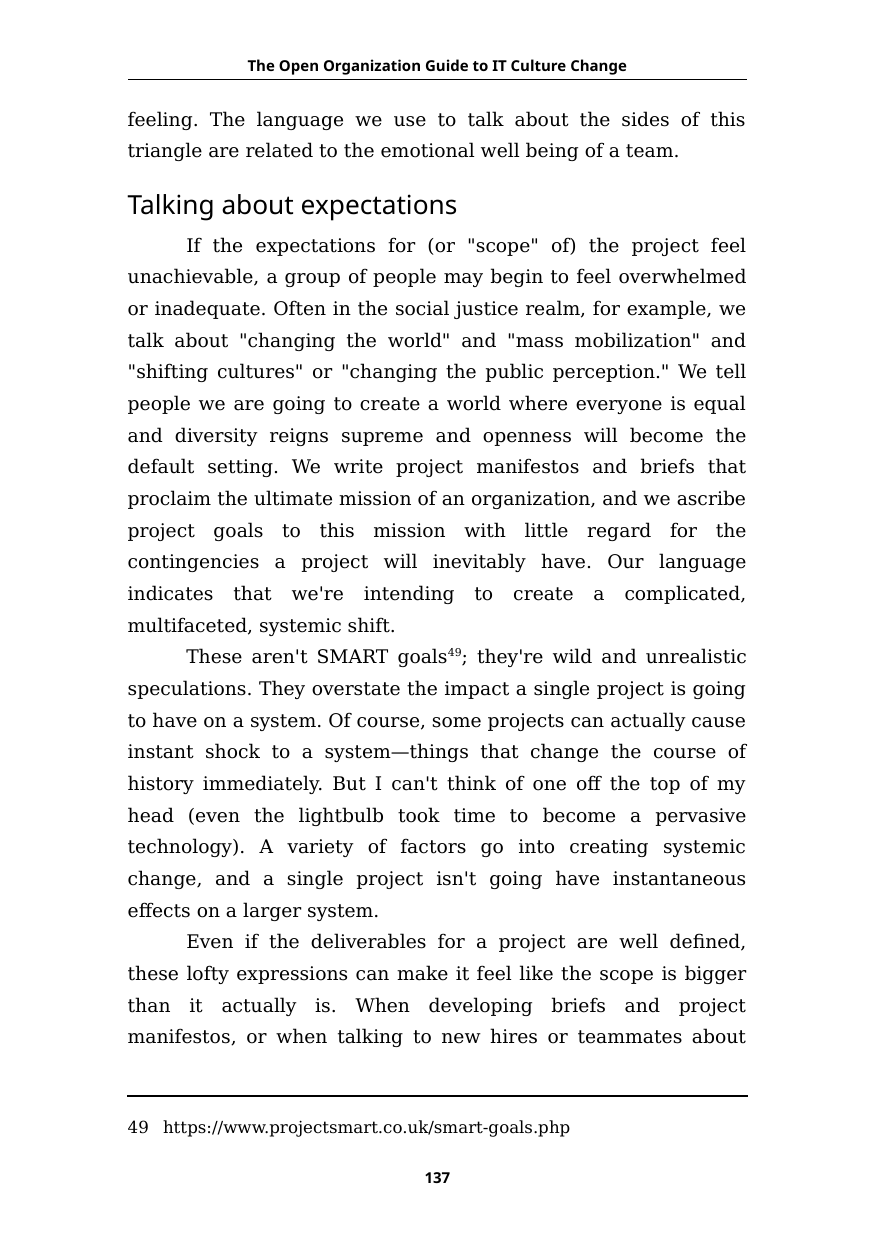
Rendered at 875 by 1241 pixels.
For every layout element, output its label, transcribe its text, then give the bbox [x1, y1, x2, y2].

text Even if the deliverables for a project are well defined, these lofty expressions can make it feel like the scope is bigger than it actually is. When developing briefs and project manifestos, or when talking to new hires or teammates about [127, 932, 747, 1048]
text If the expectations for (or "scope" of) the project feel unachievable, a group of people may begin to feel overwhelmed or inadequate. Often in the social justice realm, for example, we talk about "changing the world" and "mass mobilization" and "shifting cultures" or "changing the public perception." We tell people we are going to create a world where everyone is equal and diversity reigns supreme and openness will become the default setting. We write project manifestos and briefs that proclaim the ultimate mission of an organization, and we ascribe project goals to this mission with little regard for the contingencies a project will inevitably have. Our language indicates that we're intending to create a complicated, multifaceted, systemic shift. [127, 235, 747, 637]
text https://www.projectsmart.co.uk/smart-goals.php [127, 1118, 747, 1138]
text feeling. The language we use to talk about the sides of this triangle are related to the emotional well being of a team. [127, 109, 747, 162]
subtitle Talking about expectations [127, 187, 747, 222]
text These aren't SMART goals; they're wild and unrealistic speculations. They overstate the impact a single project is going to have on a system. Of course, some projects can actually cause instant shock to a system—things that change the course of history immediately. But I can't think of one off the top of my head (even the lightbulb took time to become a pervasive technology). A variety of factors go into creating systemic change, and a single project isn't going have instantaneous effects on a larger system. [127, 647, 747, 922]
